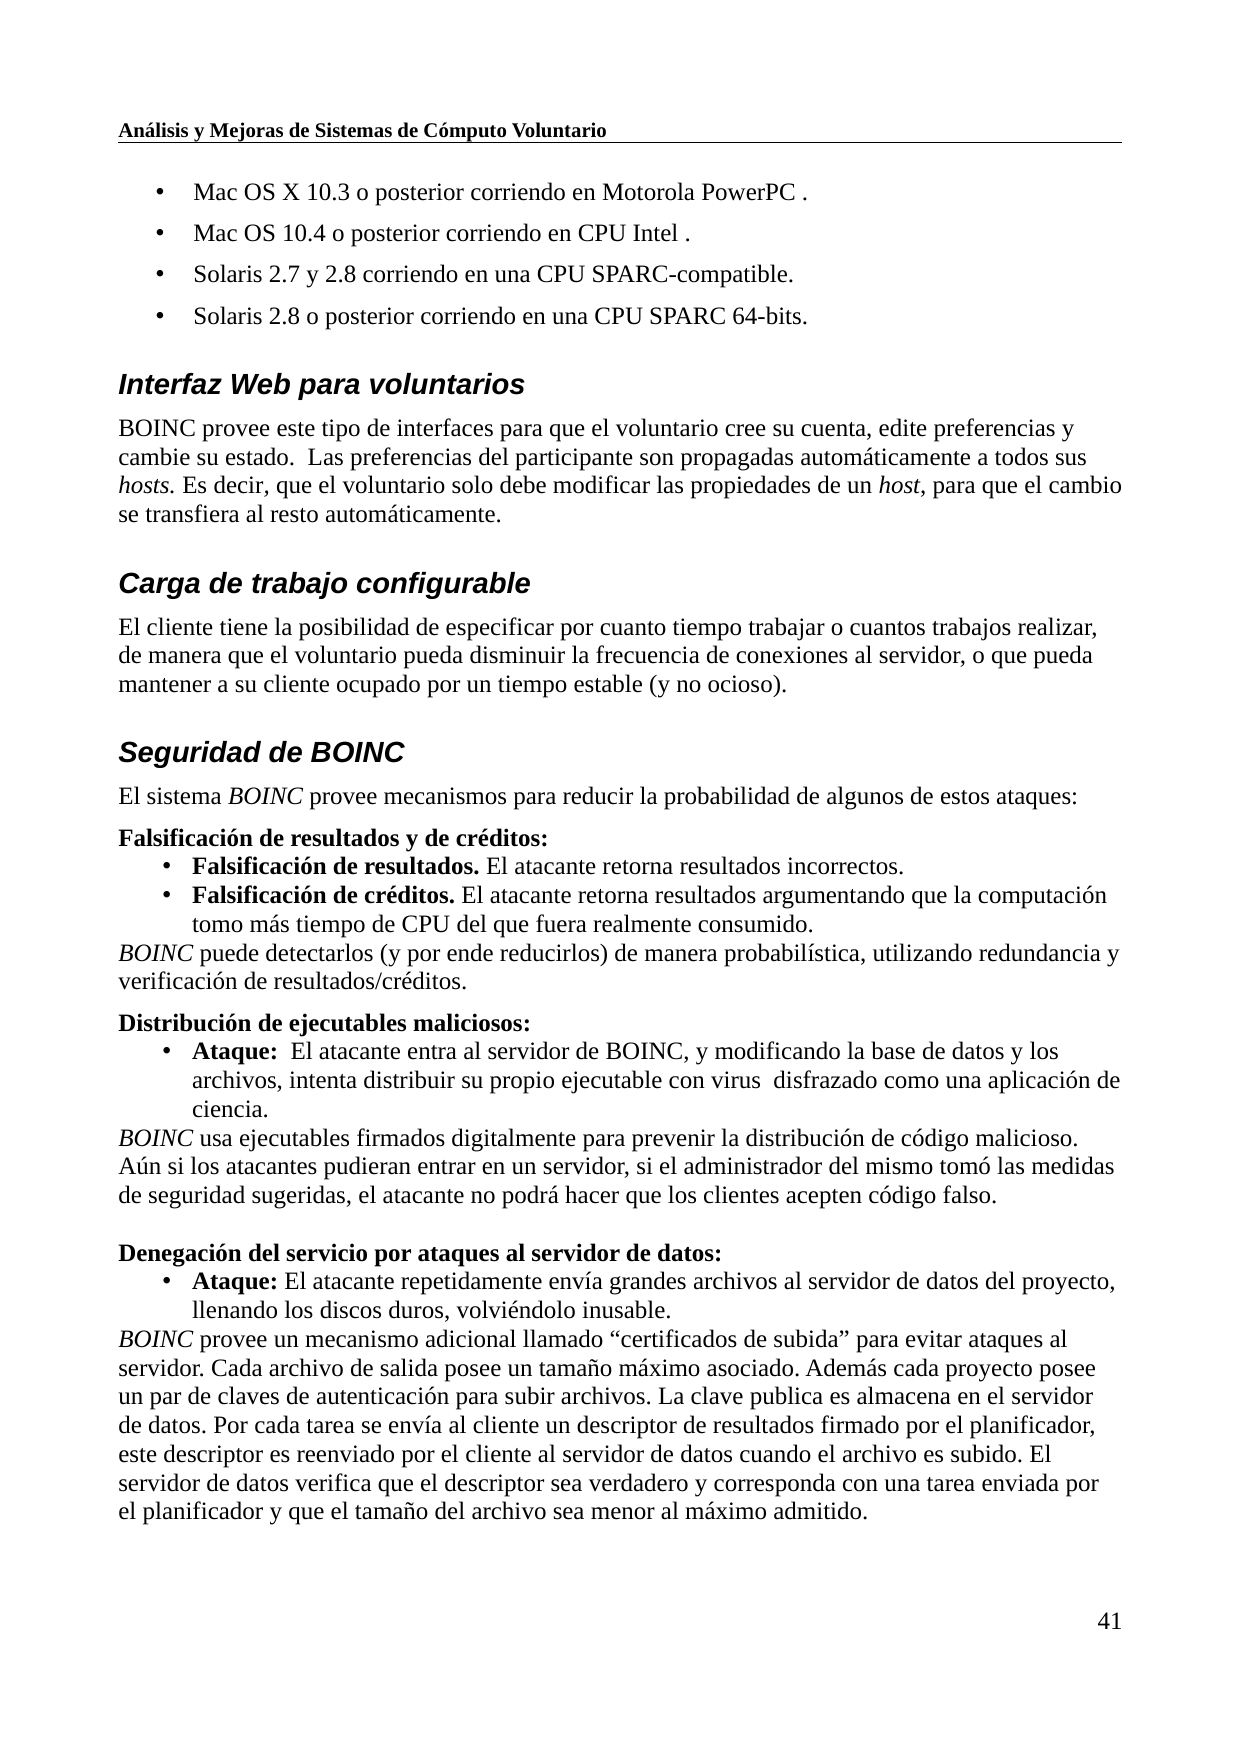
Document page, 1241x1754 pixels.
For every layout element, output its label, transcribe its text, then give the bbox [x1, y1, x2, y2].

list Falsificación de resultados. El atacante retorna resultados incorrectos. [162, 851, 1122, 880]
subtitle Carga de trabajo configurable [118, 566, 1122, 599]
text Distribución de ejecutables maliciosos: [118, 1008, 1122, 1036]
text Falsificación de resultados y de créditos: [118, 823, 1122, 851]
list Ataque: El atacante entra al servidor de BOINC, y modificando la base de datos y los archivos, intenta distribuir su propio ejecutable con virus disfrazado como una aplicación de ciencia. [162, 1036, 1122, 1123]
text El sistema BOINC provee mecanismos para reducir la probabilidad de algunos de estos ataques: [118, 781, 1122, 810]
text Denegación del servicio por ataques al servidor de datos: [118, 1238, 1122, 1266]
list Ataque: El atacante repetidamente envía grandes archivos al servidor de datos del proyecto, llenando los discos duros, volviéndolo inusable. [162, 1266, 1122, 1324]
list Falsificación de créditos. El atacante retorna resultados argumentando que la computación tomo más tiempo de CPU del que fuera realmente consumido. [162, 880, 1122, 938]
subtitle Seguridad de BOINC [118, 735, 1122, 769]
text BOINC puede detectarlos (y por ende reducirlos) de manera probabilística, utilizando redundancia y verificación de resultados/créditos. [118, 938, 1122, 995]
list Mac OS 10.4 o posterior corriendo en CPU Intel . [156, 218, 1122, 247]
list Solaris 2.8 o posterior corriendo en una CPU SPARC 64-bits. [156, 301, 1122, 329]
list Mac OS X 10.3 o posterior corriendo en Motorola PowerPC . [156, 177, 1122, 206]
list Solaris 2.7 y 2.8 corriendo en una CPU SPARC-compatible. [156, 259, 1122, 288]
subtitle Interfaz Web para voluntarios [118, 367, 1122, 401]
text BOINC provee un mecanismo adicional llamado “certificados de subida” para evitar ataques al servidor. Cada archivo de salida posee un tamaño máximo asociado. Además cada proyecto posee un par de claves de autenticación para subir archivos. La clave publica es almacena en el servidor de datos. Por cada tarea se envía al cliente un descriptor de resultados firmado por el planificador, este descriptor es reenviado por el cliente al servidor de datos cuando el archivo es subido. El servidor de datos verifica que el descriptor sea verdadero y corresponda con una tarea enviada por el planificador y que el tamaño del archivo sea menor al máximo admitido. [118, 1324, 1122, 1525]
text BOINC usa ejecutables firmados digitalmente para prevenir la distribución de código malicioso. Aún si los atacantes pudieran entrar en un servidor, si el administrador del mismo tomó las medidas de seguridad sugeridas, el atacante no podrá hacer que los clientes acepten código falso. [118, 1123, 1122, 1209]
text BOINC provee este tipo de interfaces para que el voluntario cree su cuenta, edite preferencias y cambie su estado. Las preferencias del participante son propagadas automáticamente a todos sus hosts. Es decir, que el voluntario solo debe modificar las propiedades de un host, para que el cambio se transfiera al resto automáticamente. [118, 413, 1122, 528]
text El cliente tiene la posibilidad de especificar por cuanto tiempo trabajar o cuantos trabajos realizar, de manera que el voluntario pueda disminuir la frecuencia de conexiones al servidor, o que pueda mantener a su cliente ocupado por un tiempo estable (y no ocioso). [118, 612, 1122, 698]
